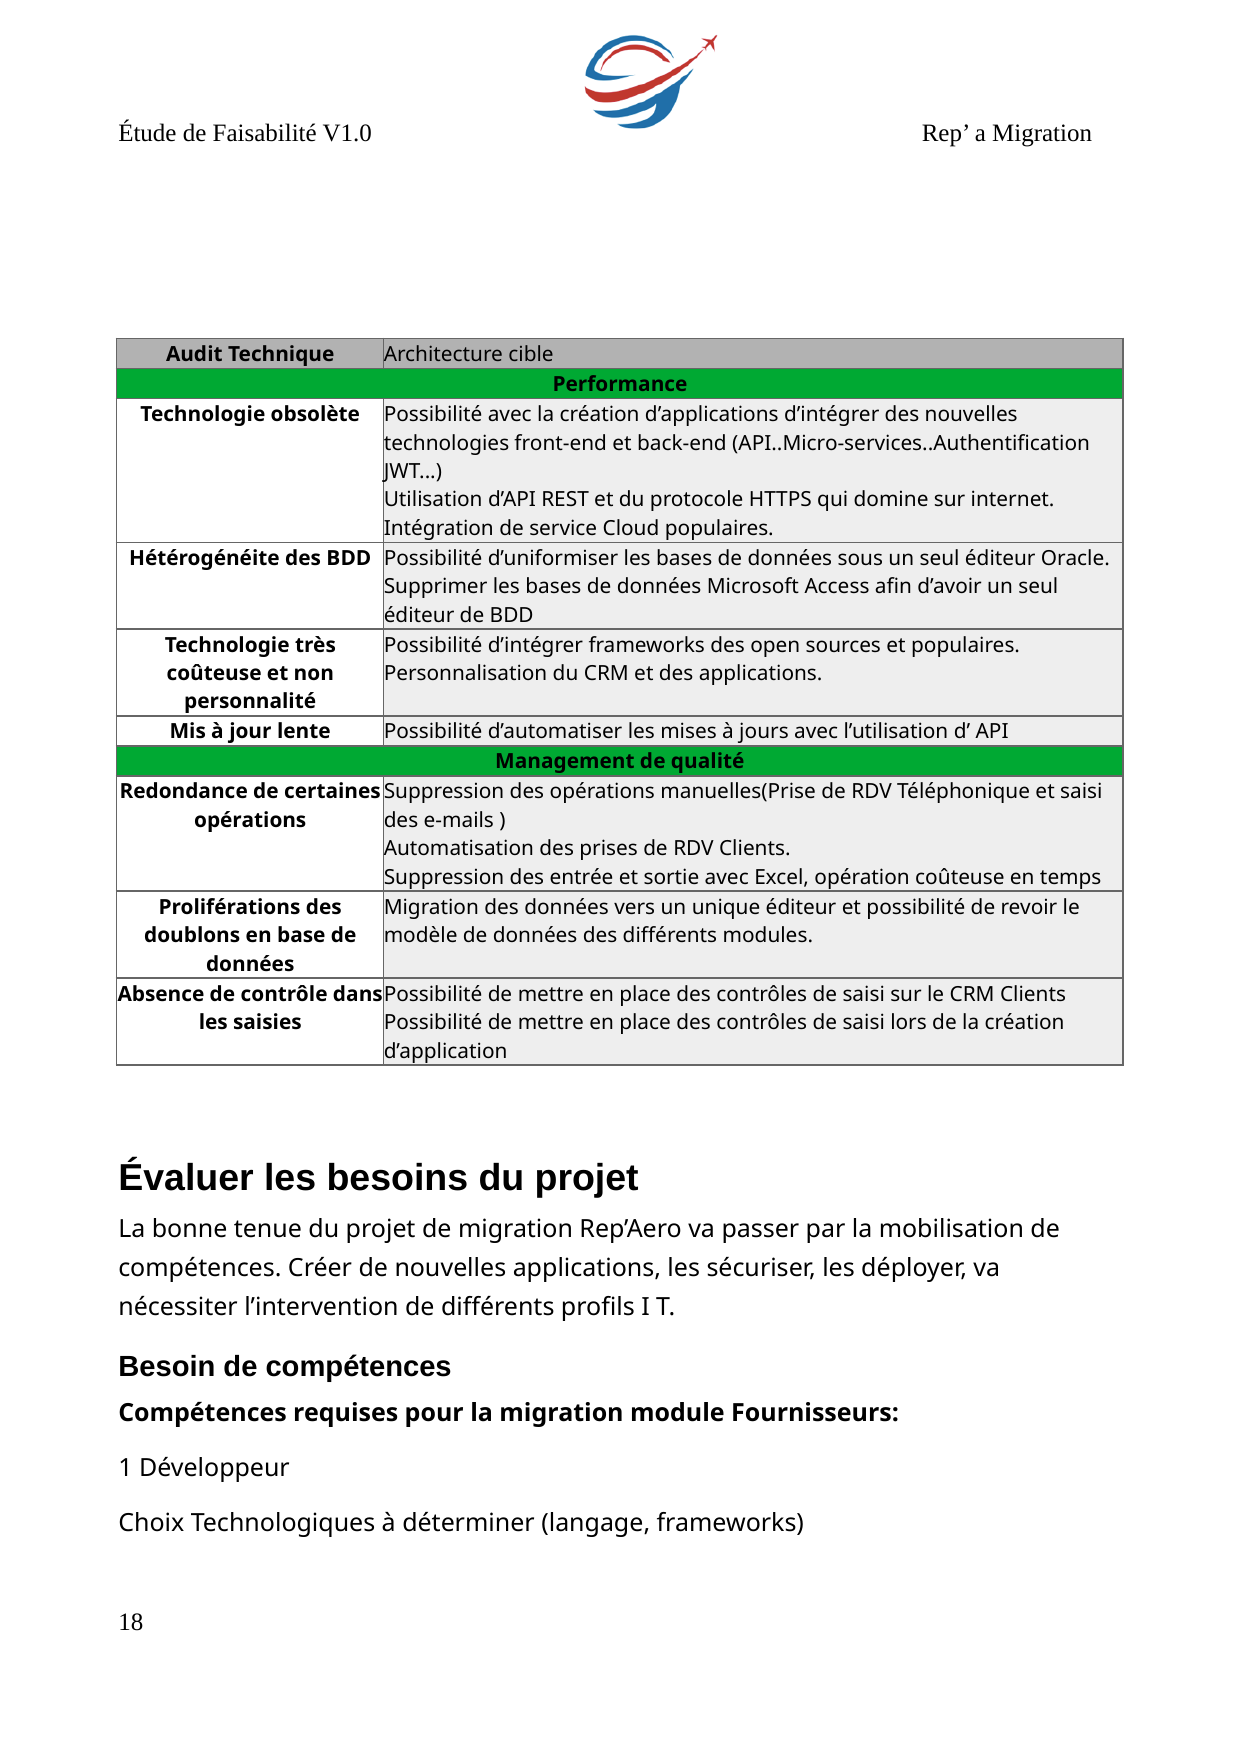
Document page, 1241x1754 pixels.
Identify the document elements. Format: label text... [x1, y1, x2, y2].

text 1 Développeur [118, 1450, 1122, 1484]
table_cell Mis à jour lente [117, 717, 383, 745]
text Choix Technologiques à déterminer (langage, frameworks) [118, 1505, 1122, 1539]
picture [577, 14, 723, 155]
table_header Architecture cible [384, 339, 1122, 368]
table_cell Proliférations des doublons en base de données [117, 892, 383, 977]
table_cell Possibilité d’automatiser les mises à jours avec l’utilisation d’ API [384, 717, 1122, 745]
table_cell Possibilité d’intégrer frameworks des open sources et populaires. Personnalisation du CRM et des applications. [384, 630, 1122, 715]
table_header Audit Technique [117, 339, 383, 368]
table_cell Possibilité avec la création d’applications d’intégrer des nouvelles technologies front-end et back-end (API..Micro-services..Authentification JWT...) Utilisation d’API REST et du protocole HTTPS qui domine sur internet. Intégration de service Cloud populaires. [384, 399, 1122, 541]
table_cell Hétérogénéite des BDD [117, 543, 383, 628]
table_cell Absence de contrôle dans les saisies [117, 979, 383, 1064]
table_cell Performance [117, 369, 1122, 398]
table_cell Possibilité de mettre en place des contrôles de saisi sur le CRM Clients Possibilité de mettre en place des contrôles de saisi lors de la création d’application [384, 979, 1122, 1064]
table_cell Possibilité d’uniformiser les bases de données sous un seul éditeur Oracle. Supprimer les bases de données Microsoft Access afin d’avoir un seul éditeur de BDD [384, 543, 1122, 628]
table_cell Management de qualité [117, 747, 1122, 775]
table_cell Redondance de certaines opérations [117, 777, 383, 890]
subtitle Évaluer les besoins du projet [118, 1155, 1122, 1198]
table_cell Technologie très coûteuse et non personnalité [117, 630, 383, 715]
subtitle Besoin de compétences [118, 1349, 1122, 1382]
table_cell Migration des données vers un unique éditeur et possibilité de revoir le modèle de données des différents modules. [384, 892, 1122, 977]
text La bonne tenue du projet de migration Rep’Aero va passer par la mobilisation de compétences. Créer de nouvelles applications, les sécuriser, les déployer, va nécessiter l’intervention de différents profils I T. [118, 1211, 1122, 1323]
text Compétences requises pour la migration module Fournisseurs: [118, 1395, 1122, 1429]
table_cell Technologie obsolète [117, 399, 383, 541]
table_cell Suppression des opérations manuelles(Prise de RDV Téléphonique et saisi des e-mails ) Automatisation des prises de RDV Clients. Suppression des entrée et sortie avec Excel, opération coûteuse en temps [384, 777, 1122, 890]
